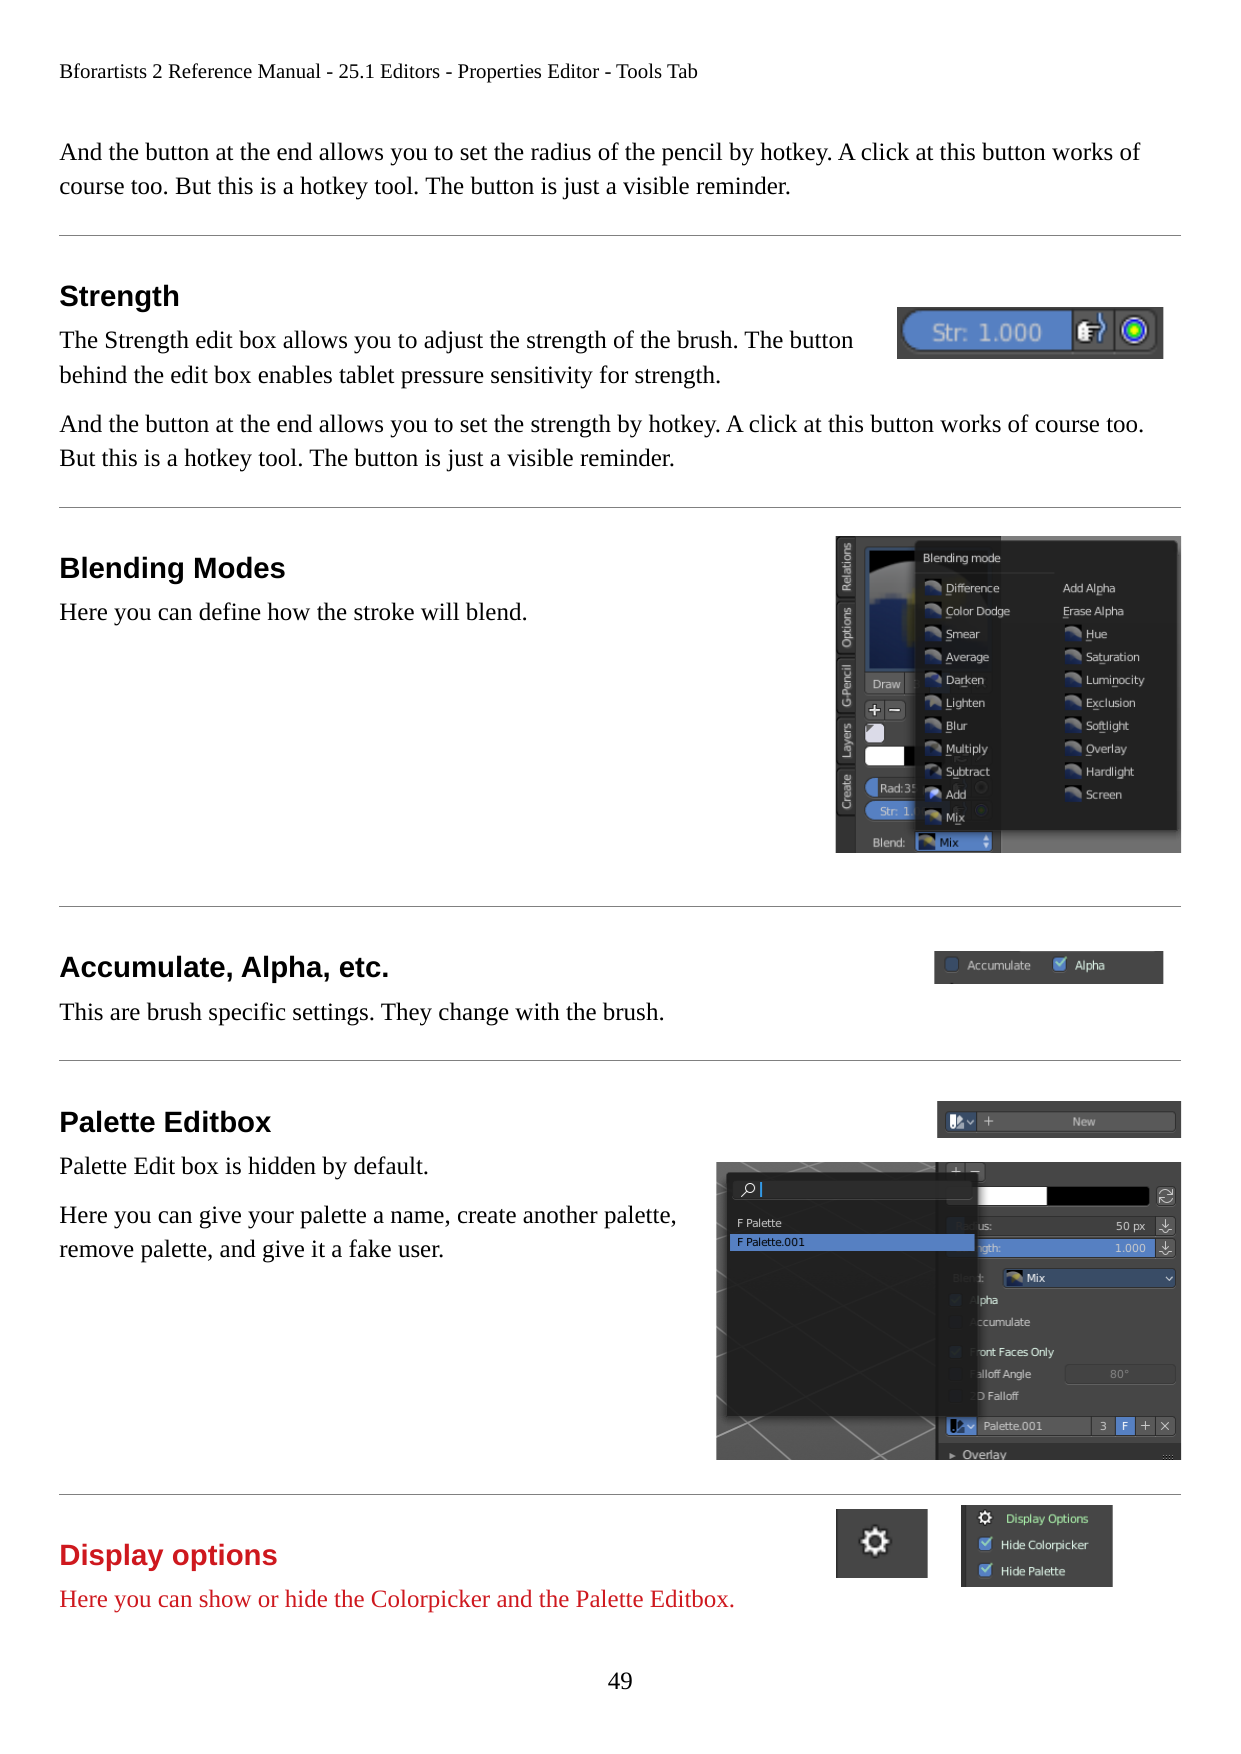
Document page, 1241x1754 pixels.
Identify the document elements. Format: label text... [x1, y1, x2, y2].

text And the button at the end allows you to set the radius of the pencil by hotkey. A click at this button works of course too. But this is a hotkey tool. The button is just a visible reminder. [59, 137, 1181, 200]
picture [836, 1509, 928, 1578]
picture [934, 951, 1164, 984]
subtitle Accumulate, Alpha, etc. [59, 950, 1181, 984]
picture [716, 1162, 1182, 1460]
text The Strength edit box allows you to adjust the strength of the brush. The button behind the edit box enables tablet pressure sensitivity for strength. [59, 325, 1181, 388]
text And the button at the end allows you to set the strength by hotkey. A click at this button works of course too. But this is a hotkey tool. The button is just a visible reminder. [59, 409, 1181, 472]
text Palette Edit box is hidden by default. [59, 1151, 1181, 1179]
text Here you can give your palette a name, create another palette, remove palette, and give it a fake user. [59, 1200, 716, 1263]
picture [835, 536, 1182, 853]
subtitle Strength [59, 279, 1181, 313]
subtitle Blending Modes [59, 551, 835, 585]
picture [961, 1505, 1113, 1587]
subtitle [928, 1538, 961, 1572]
text Here you can define how the stroke will blend. [59, 597, 835, 626]
text This are brush specific settings. They change with the brush. [59, 997, 1181, 1025]
picture [897, 307, 1164, 359]
subtitle [1113, 1538, 1181, 1572]
text Here you can show or hide the Colorpicker and the Palette Editbox. [59, 1584, 1181, 1613]
subtitle Palette Editbox [59, 1104, 937, 1138]
subtitle Display options [59, 1538, 836, 1572]
picture [937, 1101, 1182, 1138]
